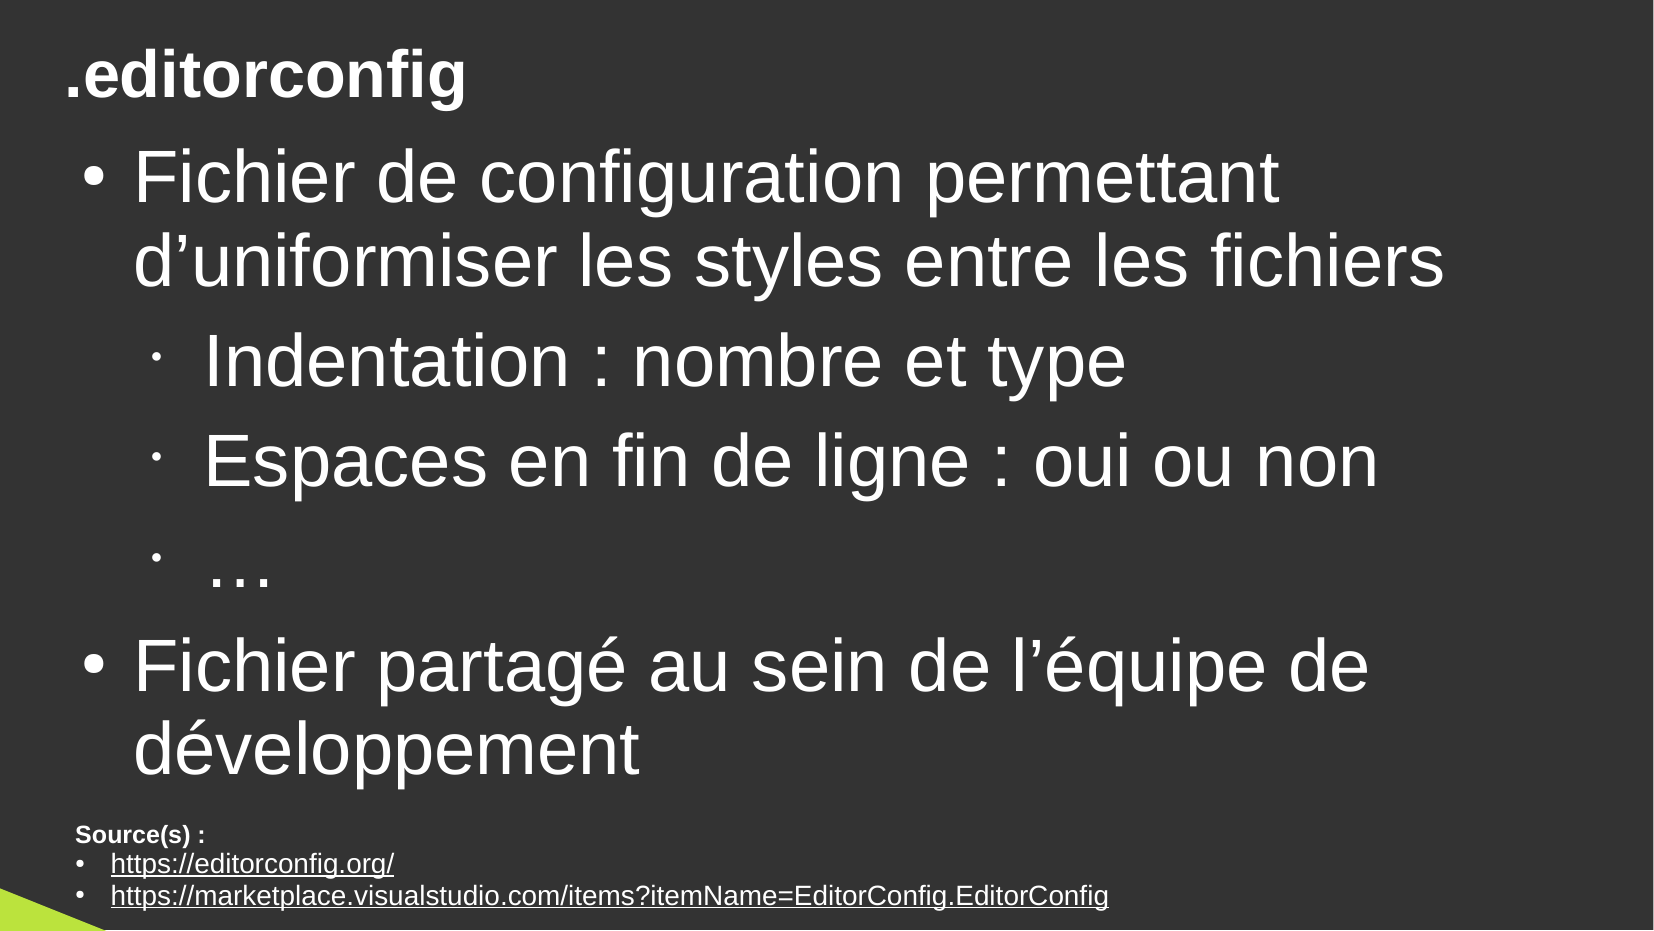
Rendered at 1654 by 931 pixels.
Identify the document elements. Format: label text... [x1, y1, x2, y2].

text_box Source(s) : https://editorconfig.org/ https://marketplace.visualstudio.com/items?itemName=EditorConfig.EditorConfig [60, 809, 1546, 919]
title .editorconfig [64, 37, 1105, 119]
list Fichier de configuration permettant d’uniformiser les styles entre les fichiers Indentation : nombre et type Espaces en fin de ligne : oui ou non … Fichier partagé au sein de l’équipe de développement [63, 135, 1542, 792]
text_box [0, 888, 107, 931]
